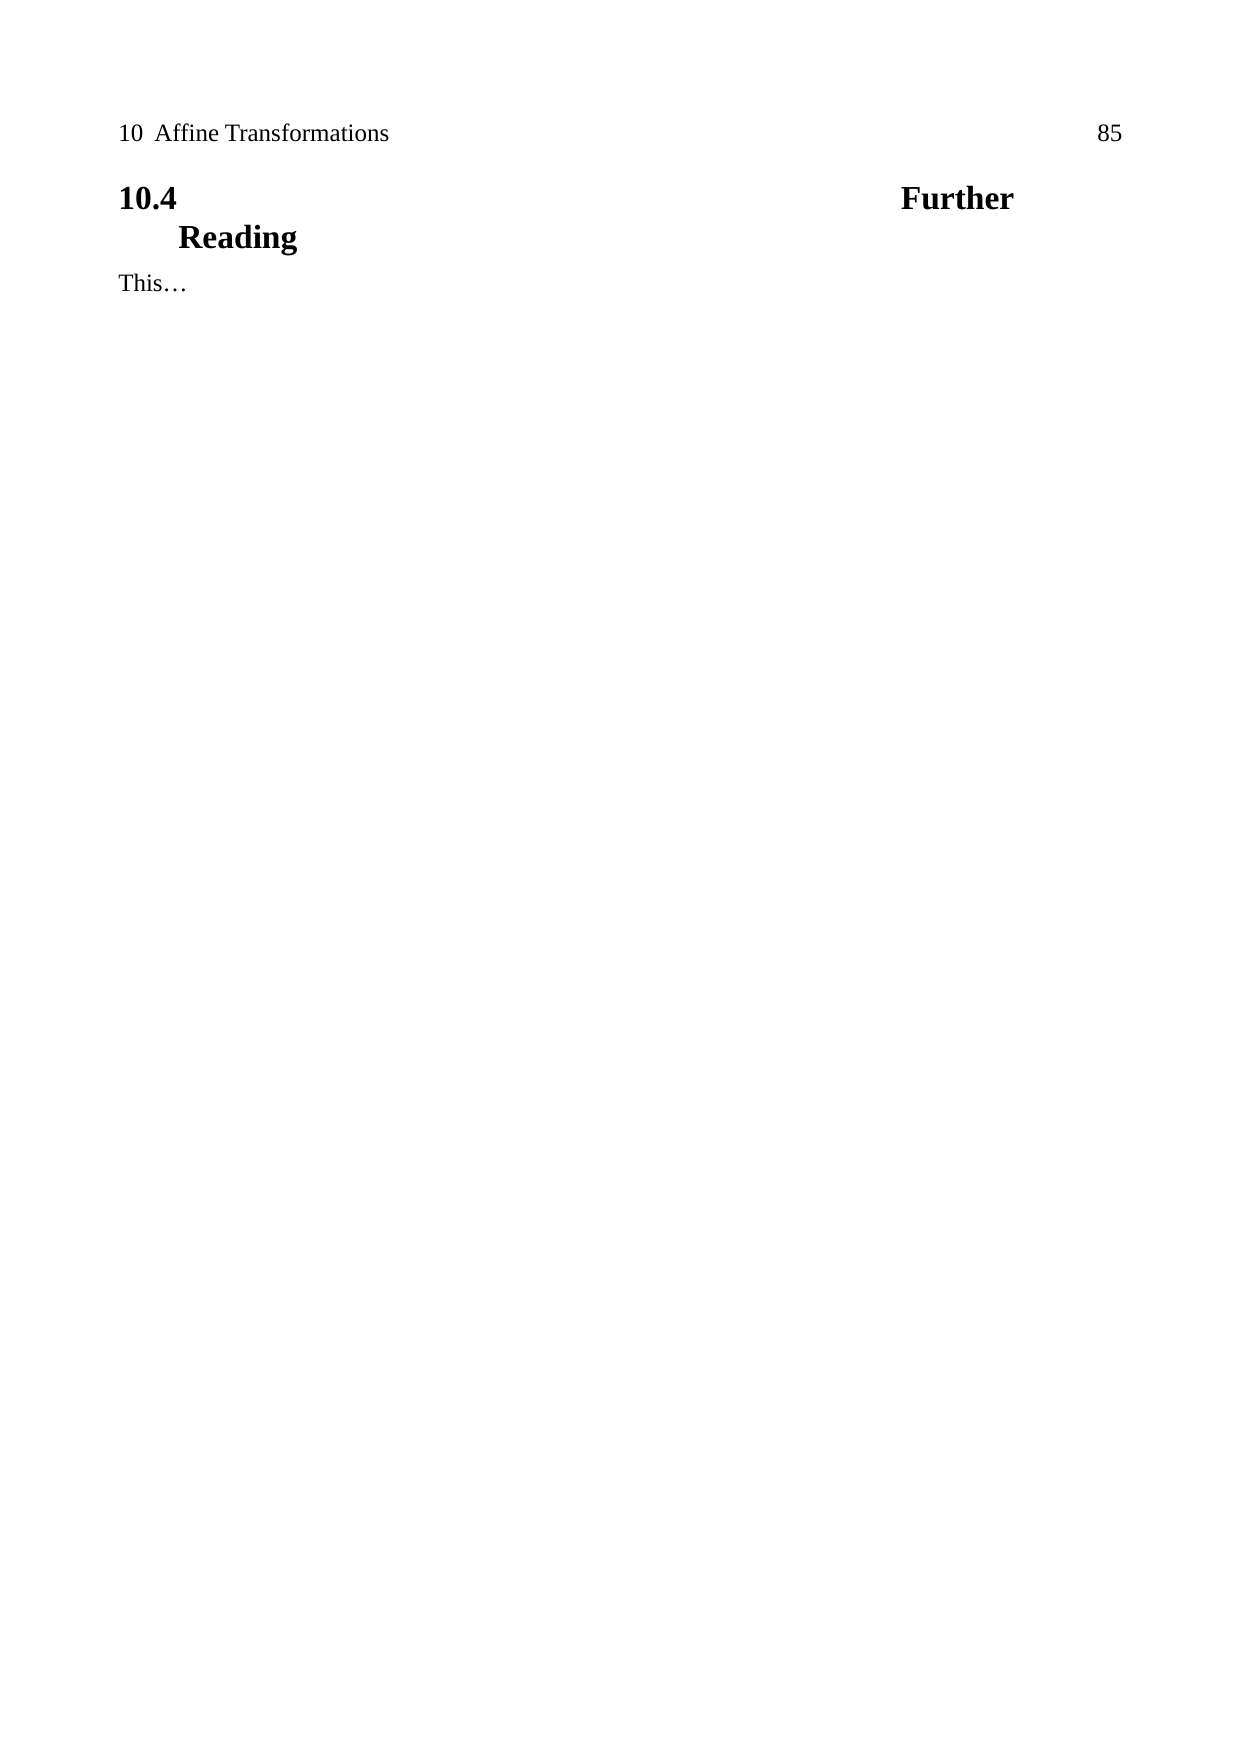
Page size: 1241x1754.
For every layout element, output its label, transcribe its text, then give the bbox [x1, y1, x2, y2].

text This… [118, 268, 1122, 297]
subtitle Further Reading [118, 178, 1122, 255]
